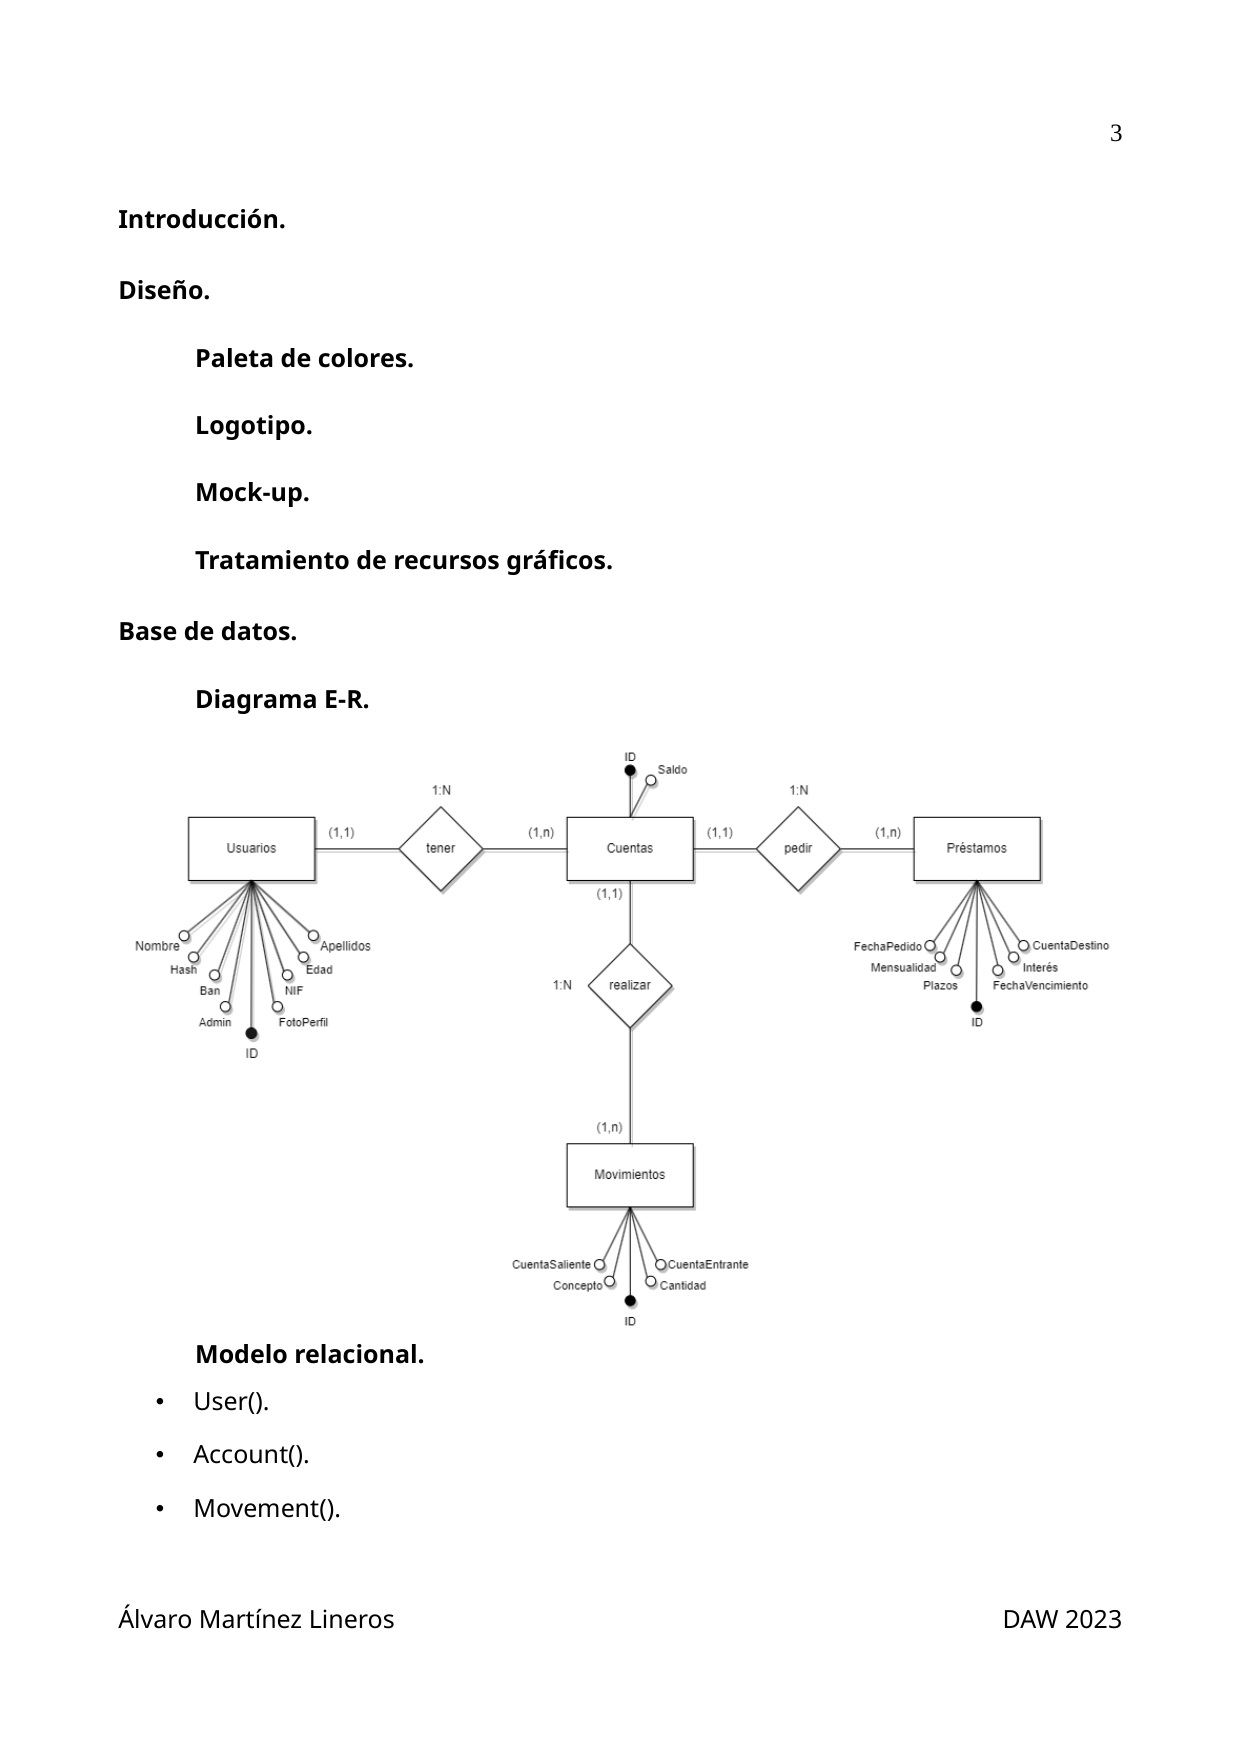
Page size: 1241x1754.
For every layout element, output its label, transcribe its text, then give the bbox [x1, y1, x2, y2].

subtitle Modelo relacional. [118, 1337, 1122, 1371]
subtitle Diseño. [118, 273, 1122, 307]
list User(). [156, 1383, 1122, 1417]
subtitle Diagrama E-R. [118, 681, 1122, 716]
subtitle Logotipo. [118, 408, 1122, 442]
subtitle Mock-up. [118, 475, 1122, 509]
subtitle Base de datos. [118, 614, 1122, 648]
subtitle Tratamiento de recursos gráficos. [118, 542, 1122, 577]
subtitle Paleta de colores. [118, 340, 1122, 374]
picture [120, 741, 1124, 1337]
list Movement(). [156, 1491, 1122, 1525]
list Account(). [156, 1437, 1122, 1471]
subtitle Introducción. [118, 201, 1122, 235]
